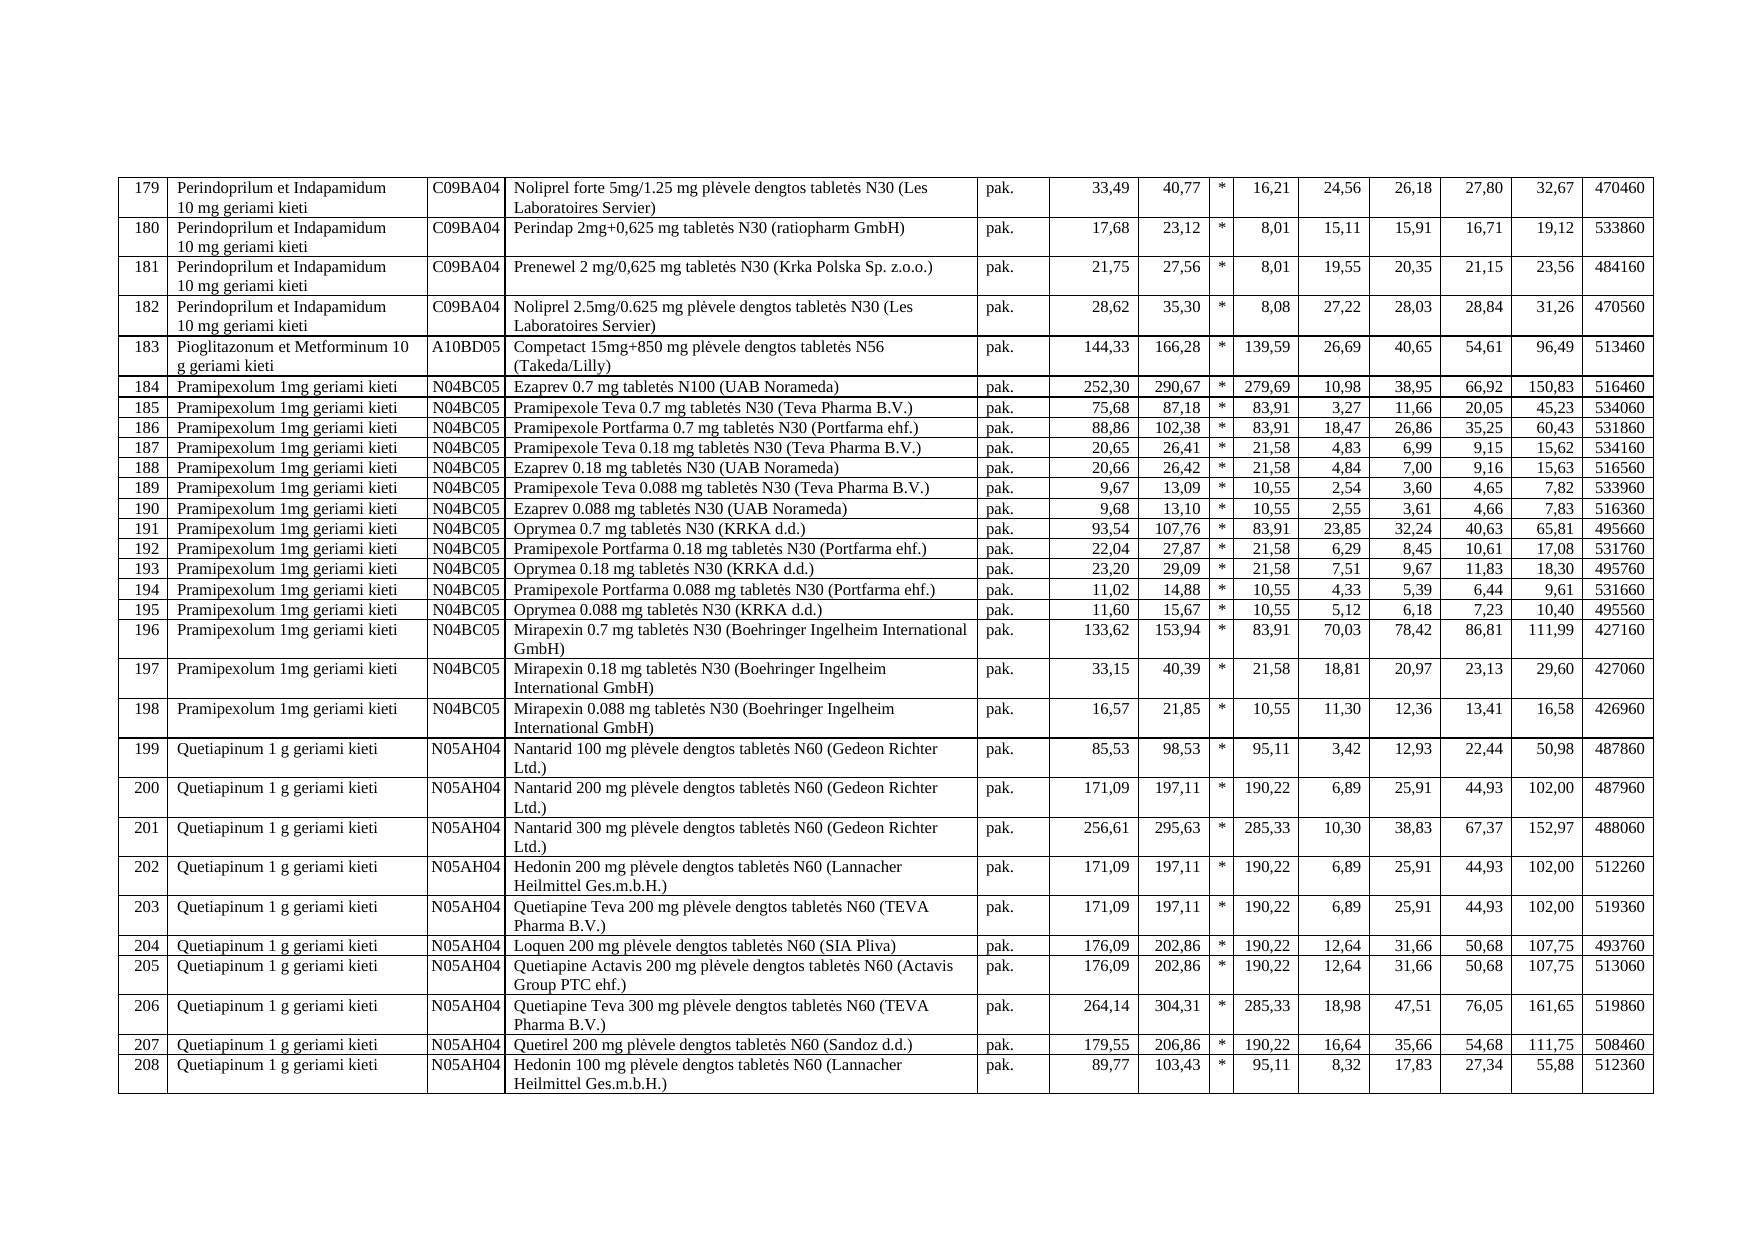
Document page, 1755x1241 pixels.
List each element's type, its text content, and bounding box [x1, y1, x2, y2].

table_cell pak. [978, 559, 1049, 578]
table_cell 10,55 [1234, 699, 1298, 737]
table_cell 19,12 [1512, 218, 1582, 256]
table_cell Pramipexolum 1mg geriami kieti [168, 418, 427, 437]
table_cell 15,91 [1370, 218, 1440, 256]
table_cell 31,66 [1370, 956, 1440, 994]
table_cell Competact 15mg+850 mg plėvele dengtos tabletės N56 (Takeda/Lilly) [506, 337, 977, 375]
table_cell 45,23 [1512, 398, 1582, 417]
table_cell Loquen 200 mg plėvele dengtos tabletės N60 (SIA Pliva) [506, 936, 977, 955]
table_cell 179 [119, 178, 167, 217]
table_cell 40,65 [1370, 337, 1440, 375]
table_cell * [1210, 377, 1233, 396]
table_cell 150,83 [1512, 377, 1582, 396]
table_cell 512360 [1583, 1055, 1653, 1093]
table_cell 14,88 [1139, 579, 1209, 598]
table_cell 512260 [1583, 857, 1653, 895]
table_cell Perindoprilum et Indapamidum 10 mg geriami kieti [168, 257, 427, 295]
table_cell N04BC05 [428, 519, 504, 538]
table_cell * [1210, 818, 1233, 856]
table_cell 153,94 [1139, 620, 1209, 658]
table_cell 4,83 [1299, 438, 1369, 457]
table_cell 9,61 [1512, 579, 1582, 598]
table_cell 111,99 [1512, 620, 1582, 658]
table_cell 7,83 [1512, 499, 1582, 518]
table_cell Pramipexolum 1mg geriami kieti [168, 458, 427, 477]
table_cell 10,55 [1234, 499, 1298, 518]
table_cell 10,98 [1299, 377, 1369, 396]
table_cell Quetiapinum 1 g geriami kieti [168, 936, 427, 955]
table_cell 28,62 [1050, 296, 1138, 335]
table_cell 18,30 [1512, 559, 1582, 578]
table_cell * [1210, 896, 1233, 935]
table_cell 533860 [1583, 218, 1653, 256]
table_cell 9,68 [1050, 499, 1138, 518]
table_cell 7,51 [1299, 559, 1369, 578]
table_cell N04BC05 [428, 499, 504, 518]
table_cell 285,33 [1234, 818, 1298, 856]
table_cell 8,32 [1299, 1055, 1369, 1093]
table_cell 180 [119, 218, 167, 256]
table_cell 207 [119, 1035, 167, 1054]
table_cell 531760 [1583, 539, 1653, 558]
table_cell Perindap 2mg+0,625 mg tabletės N30 (ratiopharm GmbH) [506, 218, 977, 256]
table_cell C09BA04 [428, 218, 504, 256]
table_cell 21,58 [1234, 539, 1298, 558]
table_cell N05AH04 [428, 896, 504, 935]
table_cell 102,38 [1139, 418, 1209, 437]
table_cell 29,09 [1139, 559, 1209, 578]
table_cell Quetiapinum 1 g geriami kieti [168, 739, 427, 777]
table_cell N05AH04 [428, 818, 504, 856]
table_cell 21,58 [1234, 559, 1298, 578]
table_cell 9,67 [1370, 559, 1440, 578]
table_cell 50,68 [1441, 936, 1511, 955]
table_cell Pramipexole Teva 0.18 mg tabletės N30 (Teva Pharma B.V.) [506, 438, 977, 457]
table_cell Pramipexolum 1mg geriami kieti [168, 659, 427, 697]
table_cell 508460 [1583, 1035, 1653, 1054]
table_cell * [1210, 438, 1233, 457]
table_cell 83,91 [1234, 620, 1298, 658]
table_cell pak. [978, 418, 1049, 437]
table_cell Pramipexolum 1mg geriami kieti [168, 620, 427, 658]
table_cell Perindoprilum et Indapamidum 10 mg geriami kieti [168, 178, 427, 217]
table_cell 206 [119, 995, 167, 1034]
table_cell Quetiapinum 1 g geriami kieti [168, 995, 427, 1034]
table_cell 44,93 [1441, 857, 1511, 895]
table_cell Quetiapine Teva 200 mg plėvele dengtos tabletės N60 (TEVA Pharma B.V.) [506, 896, 977, 935]
table_cell 96,49 [1512, 337, 1582, 375]
table_cell Ezaprev 0.18 mg tabletės N30 (UAB Norameda) [506, 458, 977, 477]
table_cell Oprymea 0.18 mg tabletės N30 (KRKA d.d.) [506, 559, 977, 578]
table_cell 38,83 [1370, 818, 1440, 856]
table_cell 15,11 [1299, 218, 1369, 256]
table_cell 10,30 [1299, 818, 1369, 856]
table_cell 111,75 [1512, 1035, 1582, 1054]
table_cell N04BC05 [428, 418, 504, 437]
table_cell 15,67 [1139, 600, 1209, 619]
table_cell 19,55 [1299, 257, 1369, 295]
table_cell 87,18 [1139, 398, 1209, 417]
table_cell 16,57 [1050, 699, 1138, 737]
table_cell N04BC05 [428, 659, 504, 697]
table_cell Quetiapinum 1 g geriami kieti [168, 857, 427, 895]
table_cell 3,27 [1299, 398, 1369, 417]
table_cell 202 [119, 857, 167, 895]
table_cell 166,28 [1139, 337, 1209, 375]
table_cell 279,69 [1234, 377, 1298, 396]
table_cell * [1210, 296, 1233, 335]
table_cell * [1210, 857, 1233, 895]
table_cell Pramipexole Portfarma 0.18 mg tabletės N30 (Portfarma ehf.) [506, 539, 977, 558]
table_cell 426960 [1583, 699, 1653, 737]
table_cell 198 [119, 699, 167, 737]
table_cell 20,97 [1370, 659, 1440, 697]
table_cell 208 [119, 1055, 167, 1093]
table_cell 31,26 [1512, 296, 1582, 335]
table_cell Pramipexolum 1mg geriami kieti [168, 559, 427, 578]
table_cell 196 [119, 620, 167, 658]
table_cell 65,81 [1512, 519, 1582, 538]
table_cell 201 [119, 818, 167, 856]
table_cell 519860 [1583, 995, 1653, 1034]
table_cell 26,41 [1139, 438, 1209, 457]
table_cell 25,91 [1370, 778, 1440, 817]
table_cell Quetiapinum 1 g geriami kieti [168, 1055, 427, 1093]
table_cell 16,21 [1234, 178, 1298, 217]
table_cell Quetiapinum 1 g geriami kieti [168, 956, 427, 994]
table_cell Noliprel forte 5mg/1.25 mg plėvele dengtos tabletės N30 (Les Laboratoires Servier) [506, 178, 977, 217]
table_cell 197,11 [1139, 896, 1209, 935]
table_cell 83,91 [1234, 519, 1298, 538]
table_cell pak. [978, 377, 1049, 396]
table_cell 5,12 [1299, 600, 1369, 619]
table_cell * [1210, 936, 1233, 955]
table_cell * [1210, 1055, 1233, 1093]
table_cell 513060 [1583, 956, 1653, 994]
table_cell 197,11 [1139, 778, 1209, 817]
table_cell 23,12 [1139, 218, 1209, 256]
table_cell 32,67 [1512, 178, 1582, 217]
table_cell 27,87 [1139, 539, 1209, 558]
table_cell 3,61 [1370, 499, 1440, 518]
table_cell 32,24 [1370, 519, 1440, 538]
table_cell 191 [119, 519, 167, 538]
table_cell 93,54 [1050, 519, 1138, 538]
table_cell * [1210, 620, 1233, 658]
table_cell 256,61 [1050, 818, 1138, 856]
table_cell 40,77 [1139, 178, 1209, 217]
table_cell 3,42 [1299, 739, 1369, 777]
table_cell 95,11 [1234, 739, 1298, 777]
table_cell Pramipexolum 1mg geriami kieti [168, 438, 427, 457]
table_cell 285,33 [1234, 995, 1298, 1034]
table_cell 470460 [1583, 178, 1653, 217]
table_cell Pramipexolum 1mg geriami kieti [168, 600, 427, 619]
table_cell 27,22 [1299, 296, 1369, 335]
table_cell 204 [119, 936, 167, 955]
table_cell 290,67 [1139, 377, 1209, 396]
table_cell pak. [978, 896, 1049, 935]
table_cell 181 [119, 257, 167, 295]
table_cell 190,22 [1234, 1035, 1298, 1054]
table_cell 13,09 [1139, 478, 1209, 497]
table_cell Quetiapinum 1 g geriami kieti [168, 896, 427, 935]
table_cell 295,63 [1139, 818, 1209, 856]
table_cell 3,60 [1370, 478, 1440, 497]
table_cell 21,15 [1441, 257, 1511, 295]
table_cell 21,58 [1234, 659, 1298, 697]
table_cell 161,65 [1512, 995, 1582, 1034]
table_cell * [1210, 178, 1233, 217]
table_cell 44,93 [1441, 778, 1511, 817]
table_cell * [1210, 600, 1233, 619]
table_cell 26,86 [1370, 418, 1440, 437]
table_cell Quetiapine Actavis 200 mg plėvele dengtos tabletės N60 (Actavis Group PTC ehf.) [506, 956, 977, 994]
table_cell 23,13 [1441, 659, 1511, 697]
table_cell * [1210, 519, 1233, 538]
table_cell Mirapexin 0.088 mg tabletės N30 (Boehringer Ingelheim International GmbH) [506, 699, 977, 737]
table_cell 54,68 [1441, 1035, 1511, 1054]
table_cell 31,66 [1370, 936, 1440, 955]
table_cell 197,11 [1139, 857, 1209, 895]
table_cell * [1210, 499, 1233, 518]
table_cell 12,64 [1299, 936, 1369, 955]
table_cell 27,34 [1441, 1055, 1511, 1093]
table_cell pak. [978, 337, 1049, 375]
table_cell pak. [978, 499, 1049, 518]
table_cell 102,00 [1512, 778, 1582, 817]
table_cell Quetirel 200 mg plėvele dengtos tabletės N60 (Sandoz d.d.) [506, 1035, 977, 1054]
table_cell N04BC05 [428, 559, 504, 578]
table_cell 22,04 [1050, 539, 1138, 558]
table_cell 20,66 [1050, 458, 1138, 477]
table_cell * [1210, 257, 1233, 295]
table_cell Ezaprev 0.088 mg tabletės N30 (UAB Norameda) [506, 499, 977, 518]
table_cell Mirapexin 0.18 mg tabletės N30 (Boehringer Ingelheim International GmbH) [506, 659, 977, 697]
table_cell pak. [978, 818, 1049, 856]
table_cell pak. [978, 995, 1049, 1034]
table_cell 9,16 [1441, 458, 1511, 477]
table_cell 16,64 [1299, 1035, 1369, 1054]
table_cell 18,81 [1299, 659, 1369, 697]
table_cell 205 [119, 956, 167, 994]
table_cell N04BC05 [428, 620, 504, 658]
table_cell 89,77 [1050, 1055, 1138, 1093]
table_cell 176,09 [1050, 956, 1138, 994]
table_cell 11,30 [1299, 699, 1369, 737]
table_cell 60,43 [1512, 418, 1582, 437]
table_cell 20,05 [1441, 398, 1511, 417]
table_cell Ezaprev 0.7 mg tabletės N100 (UAB Norameda) [506, 377, 977, 396]
table_cell Pramipexole Teva 0.7 mg tabletės N30 (Teva Pharma B.V.) [506, 398, 977, 417]
table_cell 83,91 [1234, 418, 1298, 437]
table_cell 487960 [1583, 778, 1653, 817]
table_cell * [1210, 398, 1233, 417]
table_cell * [1210, 1035, 1233, 1054]
table_cell 2,55 [1299, 499, 1369, 518]
table_cell 190,22 [1234, 956, 1298, 994]
table_cell pak. [978, 778, 1049, 817]
table_cell 15,63 [1512, 458, 1582, 477]
table_cell 252,30 [1050, 377, 1138, 396]
table_cell 4,65 [1441, 478, 1511, 497]
table_cell 516560 [1583, 458, 1653, 477]
table_cell 10,55 [1234, 478, 1298, 497]
table_cell * [1210, 579, 1233, 598]
table_cell N05AH04 [428, 857, 504, 895]
table_cell 12,93 [1370, 739, 1440, 777]
table_cell 202,86 [1139, 936, 1209, 955]
table_cell 7,00 [1370, 458, 1440, 477]
table_cell 67,37 [1441, 818, 1511, 856]
table_cell 24,56 [1299, 178, 1369, 217]
table_cell 35,30 [1139, 296, 1209, 335]
table_cell N04BC05 [428, 699, 504, 737]
table_cell * [1210, 478, 1233, 497]
table_cell A10BD05 [428, 337, 504, 375]
table_cell pak. [978, 296, 1049, 335]
table_cell 487860 [1583, 739, 1653, 777]
table_cell 4,66 [1441, 499, 1511, 518]
table_cell 519360 [1583, 896, 1653, 935]
table_cell Pramipexolum 1mg geriami kieti [168, 539, 427, 558]
table_cell Pramipexolum 1mg geriami kieti [168, 499, 427, 518]
table_cell 470560 [1583, 296, 1653, 335]
table_cell 2,54 [1299, 478, 1369, 497]
table_cell 21,58 [1234, 438, 1298, 457]
table_cell 10,40 [1512, 600, 1582, 619]
table_cell 190,22 [1234, 936, 1298, 955]
table_cell pak. [978, 699, 1049, 737]
table_cell 171,09 [1050, 857, 1138, 895]
table_cell 6,89 [1299, 778, 1369, 817]
table_cell 190,22 [1234, 778, 1298, 817]
table_cell Pramipexolum 1mg geriami kieti [168, 699, 427, 737]
table_cell pak. [978, 857, 1049, 895]
table_cell Pramipexolum 1mg geriami kieti [168, 519, 427, 538]
table_cell 103,43 [1139, 1055, 1209, 1093]
table_cell Quetiapinum 1 g geriami kieti [168, 818, 427, 856]
table_cell 190,22 [1234, 896, 1298, 935]
table_cell C09BA04 [428, 257, 504, 295]
table_cell * [1210, 458, 1233, 477]
table_cell 17,08 [1512, 539, 1582, 558]
table_cell 534060 [1583, 398, 1653, 417]
table_cell 7,82 [1512, 478, 1582, 497]
table_cell N05AH04 [428, 1055, 504, 1093]
table_cell 12,36 [1370, 699, 1440, 737]
table_cell Mirapexin 0.7 mg tabletės N30 (Boehringer Ingelheim International GmbH) [506, 620, 977, 658]
table_cell 199 [119, 739, 167, 777]
table_cell 33,15 [1050, 659, 1138, 697]
table_cell 12,64 [1299, 956, 1369, 994]
table_cell 85,53 [1050, 739, 1138, 777]
table_cell 26,18 [1370, 178, 1440, 217]
table_cell 21,85 [1139, 699, 1209, 737]
table_cell 8,01 [1234, 257, 1298, 295]
table_cell 35,66 [1370, 1035, 1440, 1054]
table_cell Perindoprilum et Indapamidum 10 mg geriami kieti [168, 218, 427, 256]
table_cell 10,55 [1234, 579, 1298, 598]
table_cell 6,89 [1299, 896, 1369, 935]
table_cell 495760 [1583, 559, 1653, 578]
table_cell 86,81 [1441, 620, 1511, 658]
table_cell N04BC05 [428, 438, 504, 457]
table_cell 44,93 [1441, 896, 1511, 935]
table_cell 176,09 [1050, 936, 1138, 955]
table_cell 144,33 [1050, 337, 1138, 375]
table_cell pak. [978, 257, 1049, 295]
table_cell 185 [119, 398, 167, 417]
table_cell 23,20 [1050, 559, 1138, 578]
table_cell 195 [119, 600, 167, 619]
table_cell 6,18 [1370, 600, 1440, 619]
table_cell pak. [978, 218, 1049, 256]
table_cell 513460 [1583, 337, 1653, 375]
table_cell 534160 [1583, 438, 1653, 457]
table_cell 22,44 [1441, 739, 1511, 777]
table_cell 25,91 [1370, 896, 1440, 935]
table_cell 484160 [1583, 257, 1653, 295]
table_cell 40,63 [1441, 519, 1511, 538]
table_cell pak. [978, 539, 1049, 558]
table_cell 27,56 [1139, 257, 1209, 295]
table_cell 17,68 [1050, 218, 1138, 256]
table_cell 26,69 [1299, 337, 1369, 375]
table_cell 206,86 [1139, 1035, 1209, 1054]
table_cell N04BC05 [428, 539, 504, 558]
table_cell 182 [119, 296, 167, 335]
table_cell Hedonin 200 mg plėvele dengtos tabletės N60 (Lannacher Heilmittel Ges.m.b.H.) [506, 857, 977, 895]
table_cell 83,91 [1234, 398, 1298, 417]
table_cell 171,09 [1050, 778, 1138, 817]
table_cell 50,68 [1441, 956, 1511, 994]
table_cell 427060 [1583, 659, 1653, 697]
table_cell 202,86 [1139, 956, 1209, 994]
table_cell * [1210, 418, 1233, 437]
table_cell Pramipexolum 1mg geriami kieti [168, 478, 427, 497]
table_cell 66,92 [1441, 377, 1511, 396]
table_cell pak. [978, 1035, 1049, 1054]
table_cell 107,75 [1512, 936, 1582, 955]
table_cell 98,53 [1139, 739, 1209, 777]
table_cell 4,33 [1299, 579, 1369, 598]
table_cell 18,98 [1299, 995, 1369, 1034]
table_cell Pramipexolum 1mg geriami kieti [168, 579, 427, 598]
table_cell pak. [978, 478, 1049, 497]
table_cell N05AH04 [428, 956, 504, 994]
table_cell Oprymea 0.088 mg tabletės N30 (KRKA d.d.) [506, 600, 977, 619]
table_cell N04BC05 [428, 579, 504, 598]
table_cell 107,76 [1139, 519, 1209, 538]
table_cell 27,80 [1441, 178, 1511, 217]
table_cell 102,00 [1512, 857, 1582, 895]
table_cell 16,58 [1512, 699, 1582, 737]
table_cell * [1210, 337, 1233, 375]
table_cell 25,91 [1370, 857, 1440, 895]
table_cell 187 [119, 438, 167, 457]
table_cell 264,14 [1050, 995, 1138, 1034]
table_cell Hedonin 100 mg plėvele dengtos tabletės N60 (Lannacher Heilmittel Ges.m.b.H.) [506, 1055, 977, 1093]
table_cell Quetiapinum 1 g geriami kieti [168, 1035, 427, 1054]
table_cell 194 [119, 579, 167, 598]
table_cell Pramipexole Portfarma 0.7 mg tabletės N30 (Portfarma ehf.) [506, 418, 977, 437]
table_cell 493760 [1583, 936, 1653, 955]
table_cell * [1210, 739, 1233, 777]
table_cell 427160 [1583, 620, 1653, 658]
table_cell * [1210, 218, 1233, 256]
table_cell 193 [119, 559, 167, 578]
table_cell 16,71 [1441, 218, 1511, 256]
table_cell C09BA04 [428, 296, 504, 335]
table_cell 531660 [1583, 579, 1653, 598]
table_cell 18,47 [1299, 418, 1369, 437]
table_cell 184 [119, 377, 167, 396]
table_cell 192 [119, 539, 167, 558]
table_cell pak. [978, 579, 1049, 598]
table_cell 95,11 [1234, 1055, 1298, 1093]
table_cell Nantarid 300 mg plėvele dengtos tabletės N60 (Gedeon Richter Ltd.) [506, 818, 977, 856]
table_cell pak. [978, 956, 1049, 994]
table_cell pak. [978, 458, 1049, 477]
table_cell 5,39 [1370, 579, 1440, 598]
table_cell 20,35 [1370, 257, 1440, 295]
table_cell 11,60 [1050, 600, 1138, 619]
table_cell 183 [119, 337, 167, 375]
table_cell * [1210, 559, 1233, 578]
table_cell 33,49 [1050, 178, 1138, 217]
table_cell 28,84 [1441, 296, 1511, 335]
table_cell 102,00 [1512, 896, 1582, 935]
table_cell 171,09 [1050, 896, 1138, 935]
table_cell 21,75 [1050, 257, 1138, 295]
table_cell 10,61 [1441, 539, 1511, 558]
table_cell 15,62 [1512, 438, 1582, 457]
table_cell 10,55 [1234, 600, 1298, 619]
table_cell 179,55 [1050, 1035, 1138, 1054]
table_cell Prenewel 2 mg/0,625 mg tabletės N30 (Krka Polska Sp. z.o.o.) [506, 257, 977, 295]
table_cell N05AH04 [428, 739, 504, 777]
table_cell 23,56 [1512, 257, 1582, 295]
table_cell 197 [119, 659, 167, 697]
table_cell pak. [978, 1055, 1049, 1093]
table_cell 9,15 [1441, 438, 1511, 457]
table_cell pak. [978, 600, 1049, 619]
table_cell 29,60 [1512, 659, 1582, 697]
table_cell 11,66 [1370, 398, 1440, 417]
table_cell 4,84 [1299, 458, 1369, 477]
table_cell Perindoprilum et Indapamidum 10 mg geriami kieti [168, 296, 427, 335]
table_cell N05AH04 [428, 778, 504, 817]
table_cell 11,83 [1441, 559, 1511, 578]
table_cell Oprymea 0.7 mg tabletės N30 (KRKA d.d.) [506, 519, 977, 538]
table_cell 21,58 [1234, 458, 1298, 477]
table_cell 8,01 [1234, 218, 1298, 256]
table_cell 495660 [1583, 519, 1653, 538]
table_cell 533960 [1583, 478, 1653, 497]
table_cell 40,39 [1139, 659, 1209, 697]
table_cell Pramipexolum 1mg geriami kieti [168, 377, 427, 396]
table_cell N05AH04 [428, 995, 504, 1034]
table_cell * [1210, 956, 1233, 994]
table_cell pak. [978, 438, 1049, 457]
table_cell * [1210, 699, 1233, 737]
table_cell N04BC05 [428, 398, 504, 417]
table_cell 6,29 [1299, 539, 1369, 558]
table_cell * [1210, 659, 1233, 697]
table_cell pak. [978, 936, 1049, 955]
table_cell 55,88 [1512, 1055, 1582, 1093]
table_cell 531860 [1583, 418, 1653, 437]
table_cell pak. [978, 739, 1049, 777]
table_cell 189 [119, 478, 167, 497]
table_cell 188 [119, 458, 167, 477]
table_cell N05AH04 [428, 936, 504, 955]
table_cell Pramipexolum 1mg geriami kieti [168, 398, 427, 417]
table_cell 488060 [1583, 818, 1653, 856]
table_cell 7,23 [1441, 600, 1511, 619]
table_cell 11,02 [1050, 579, 1138, 598]
table_cell 190 [119, 499, 167, 518]
table_cell 35,25 [1441, 418, 1511, 437]
table_cell 13,10 [1139, 499, 1209, 518]
table_cell 139,59 [1234, 337, 1298, 375]
table_cell 50,98 [1512, 739, 1582, 777]
table_cell 13,41 [1441, 699, 1511, 737]
table_cell Nantarid 200 mg plėvele dengtos tabletės N60 (Gedeon Richter Ltd.) [506, 778, 977, 817]
table_cell C09BA04 [428, 178, 504, 217]
table_cell Pioglitazonum et Metforminum 10 g geriami kieti [168, 337, 427, 375]
table_cell 9,67 [1050, 478, 1138, 497]
table_cell 70,03 [1299, 620, 1369, 658]
table_cell pak. [978, 659, 1049, 697]
table_cell 304,31 [1139, 995, 1209, 1034]
table_cell 78,42 [1370, 620, 1440, 658]
table_cell Pramipexole Teva 0.088 mg tabletės N30 (Teva Pharma B.V.) [506, 478, 977, 497]
table_cell Noliprel 2.5mg/0.625 mg plėvele dengtos tabletės N30 (Les Laboratoires Servier) [506, 296, 977, 335]
table_cell 516460 [1583, 377, 1653, 396]
table_cell 107,75 [1512, 956, 1582, 994]
table_cell 54,61 [1441, 337, 1511, 375]
table_cell 76,05 [1441, 995, 1511, 1034]
table_cell pak. [978, 519, 1049, 538]
table_cell 47,51 [1370, 995, 1440, 1034]
table_cell 190,22 [1234, 857, 1298, 895]
table_cell pak. [978, 178, 1049, 217]
table_cell 28,03 [1370, 296, 1440, 335]
table_cell Quetiapinum 1 g geriami kieti [168, 778, 427, 817]
table_cell 8,08 [1234, 296, 1298, 335]
table_cell 133,62 [1050, 620, 1138, 658]
table_cell 6,44 [1441, 579, 1511, 598]
table_cell Pramipexole Portfarma 0.088 mg tabletės N30 (Portfarma ehf.) [506, 579, 977, 598]
table_cell 23,85 [1299, 519, 1369, 538]
table_cell 26,42 [1139, 458, 1209, 477]
table_cell N04BC05 [428, 377, 504, 396]
table_cell 516360 [1583, 499, 1653, 518]
table_cell 200 [119, 778, 167, 817]
table_cell 75,68 [1050, 398, 1138, 417]
table_cell 8,45 [1370, 539, 1440, 558]
table_cell * [1210, 539, 1233, 558]
table_cell 6,99 [1370, 438, 1440, 457]
table_cell Quetiapine Teva 300 mg plėvele dengtos tabletės N60 (TEVA Pharma B.V.) [506, 995, 977, 1034]
table_cell Nantarid 100 mg plėvele dengtos tabletės N60 (Gedeon Richter Ltd.) [506, 739, 977, 777]
table_cell N04BC05 [428, 458, 504, 477]
table_cell 20,65 [1050, 438, 1138, 457]
table_cell N04BC05 [428, 478, 504, 497]
table_cell 17,83 [1370, 1055, 1440, 1093]
table_cell 152,97 [1512, 818, 1582, 856]
table_cell 88,86 [1050, 418, 1138, 437]
table_cell 186 [119, 418, 167, 437]
table_cell 38,95 [1370, 377, 1440, 396]
table_cell 203 [119, 896, 167, 935]
table_cell 6,89 [1299, 857, 1369, 895]
table_cell N05AH04 [428, 1035, 504, 1054]
table_cell N04BC05 [428, 600, 504, 619]
table_cell pak. [978, 398, 1049, 417]
table_cell * [1210, 778, 1233, 817]
table_cell * [1210, 995, 1233, 1034]
table_cell pak. [978, 620, 1049, 658]
table_cell 495560 [1583, 600, 1653, 619]
